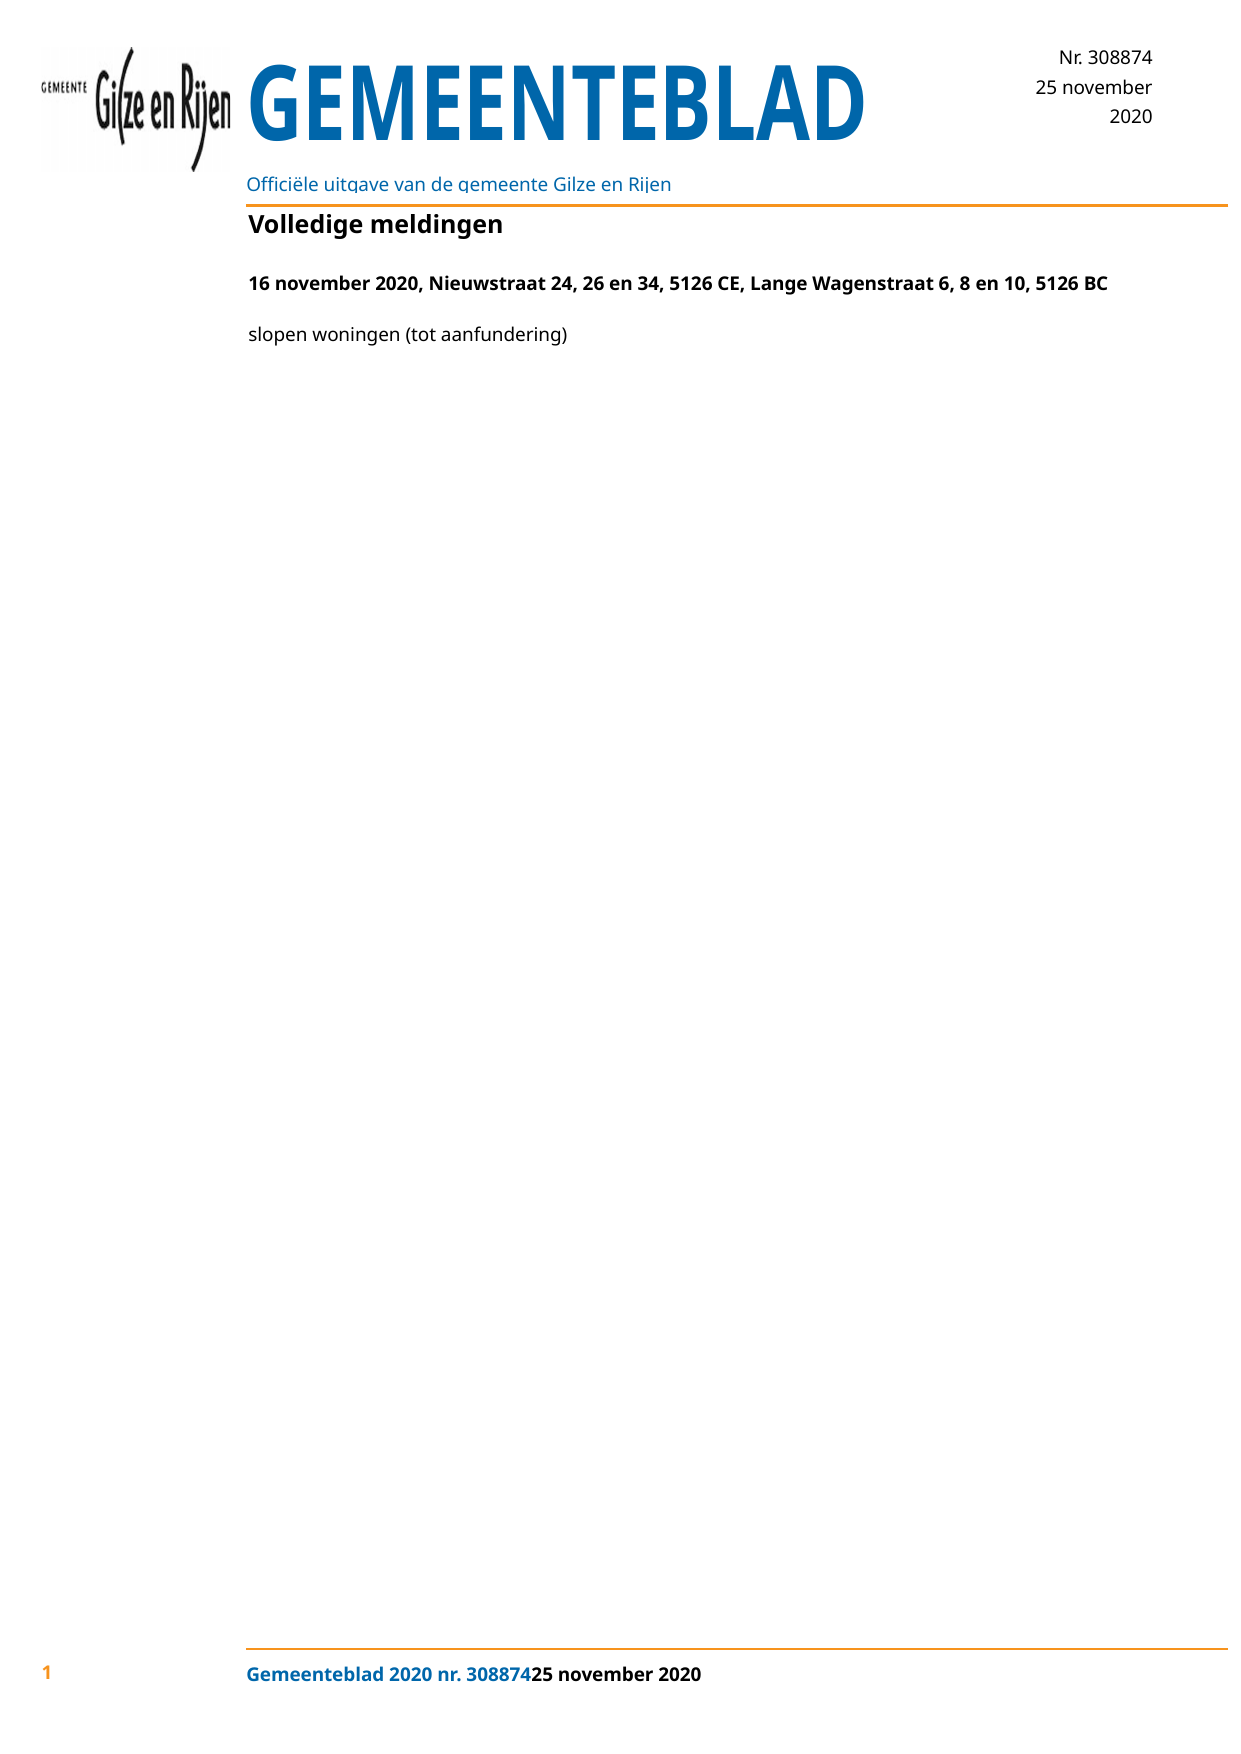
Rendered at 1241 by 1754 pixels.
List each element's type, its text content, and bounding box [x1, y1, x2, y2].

text slopen woningen (tot aanfundering) [248, 321, 1152, 346]
picture [41, 47, 231, 172]
text 16 november 2020, Nieuwstraat 24, 26 en 34, 5126 CE, Lange Wagenstraat 6, 8 en 10, 5126 BC [248, 270, 1152, 296]
text Volledige meldingen [248, 207, 1152, 241]
